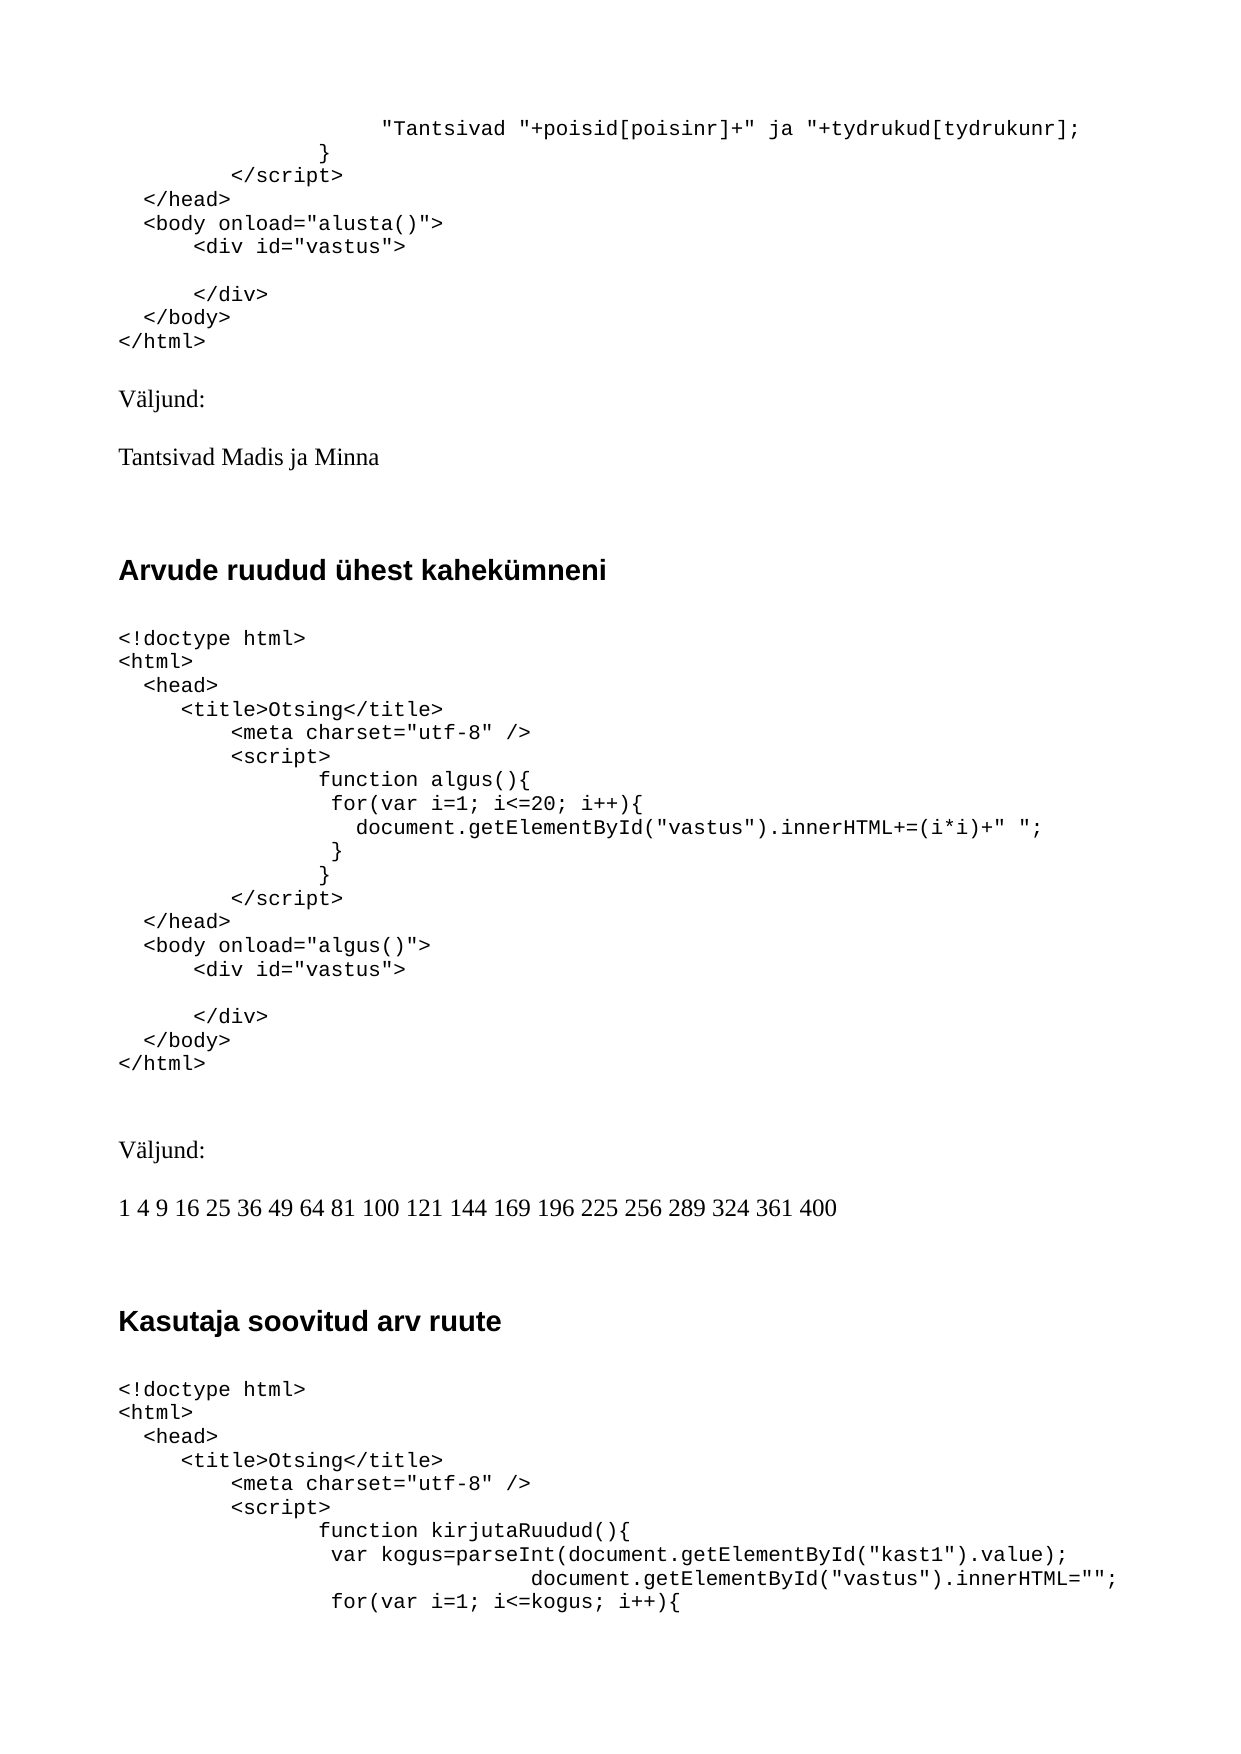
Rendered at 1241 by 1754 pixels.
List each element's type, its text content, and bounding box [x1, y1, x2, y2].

text var kogus=parseInt(document.getElementById("kast1").value); [118, 1544, 1122, 1568]
text <head> [118, 675, 1122, 698]
text <div id="vastus"> [118, 959, 1122, 982]
text } [118, 864, 1122, 888]
subtitle Kasutaja soovitud arv ruute [118, 1304, 1122, 1337]
text <meta charset="utf-8" /> [118, 1473, 1122, 1497]
text } [118, 840, 1122, 864]
text </div> [118, 1006, 1122, 1029]
text </div> [118, 284, 1122, 307]
text <!doctype html> [118, 628, 1122, 651]
text } [118, 142, 1122, 165]
text </script> [118, 888, 1122, 911]
subtitle Arvude ruudud ühest kahekümneni [118, 553, 1122, 586]
text function algus(){ [118, 769, 1122, 793]
text <div id="vastus"> [118, 236, 1122, 260]
text Väljund: [118, 1135, 1122, 1164]
text </body> [118, 307, 1122, 331]
text <body onload="alusta()"> [118, 213, 1122, 236]
text for(var i=1; i<=20; i++){ [118, 793, 1122, 817]
text "Tantsivad "+poisid[poisinr]+" ja "+tydrukud[tydrukunr]; [118, 118, 1122, 142]
text <script> [118, 1497, 1122, 1521]
text <meta charset="utf-8" /> [118, 722, 1122, 746]
text document.getElementById("vastus").innerHTML=""; [118, 1568, 1122, 1591]
text Väljund: [118, 384, 1122, 413]
text </head> [118, 911, 1122, 935]
text <title>Otsing</title> [118, 1449, 1122, 1473]
text </script> [118, 165, 1122, 189]
text <html> [118, 1402, 1122, 1426]
text <body onload="algus()"> [118, 935, 1122, 959]
text Tantsivad Madis ja Minna [118, 442, 1122, 470]
text <head> [118, 1426, 1122, 1449]
text function kirjutaRuudud(){ [118, 1521, 1122, 1544]
text </head> [118, 189, 1122, 213]
text </html> [118, 1053, 1122, 1077]
text for(var i=1; i<=kogus; i++){ [118, 1591, 1122, 1615]
text </body> [118, 1029, 1122, 1053]
text <title>Otsing</title> [118, 698, 1122, 722]
text <script> [118, 746, 1122, 769]
text document.getElementById("vastus").innerHTML+=(i*i)+" "; [118, 817, 1122, 840]
text <!doctype html> [118, 1379, 1122, 1402]
text 1 4 9 16 25 36 49 64 81 100 121 144 169 196 225 256 289 324 361 400 [118, 1193, 1122, 1221]
text </html> [118, 331, 1122, 354]
text <html> [118, 651, 1122, 675]
